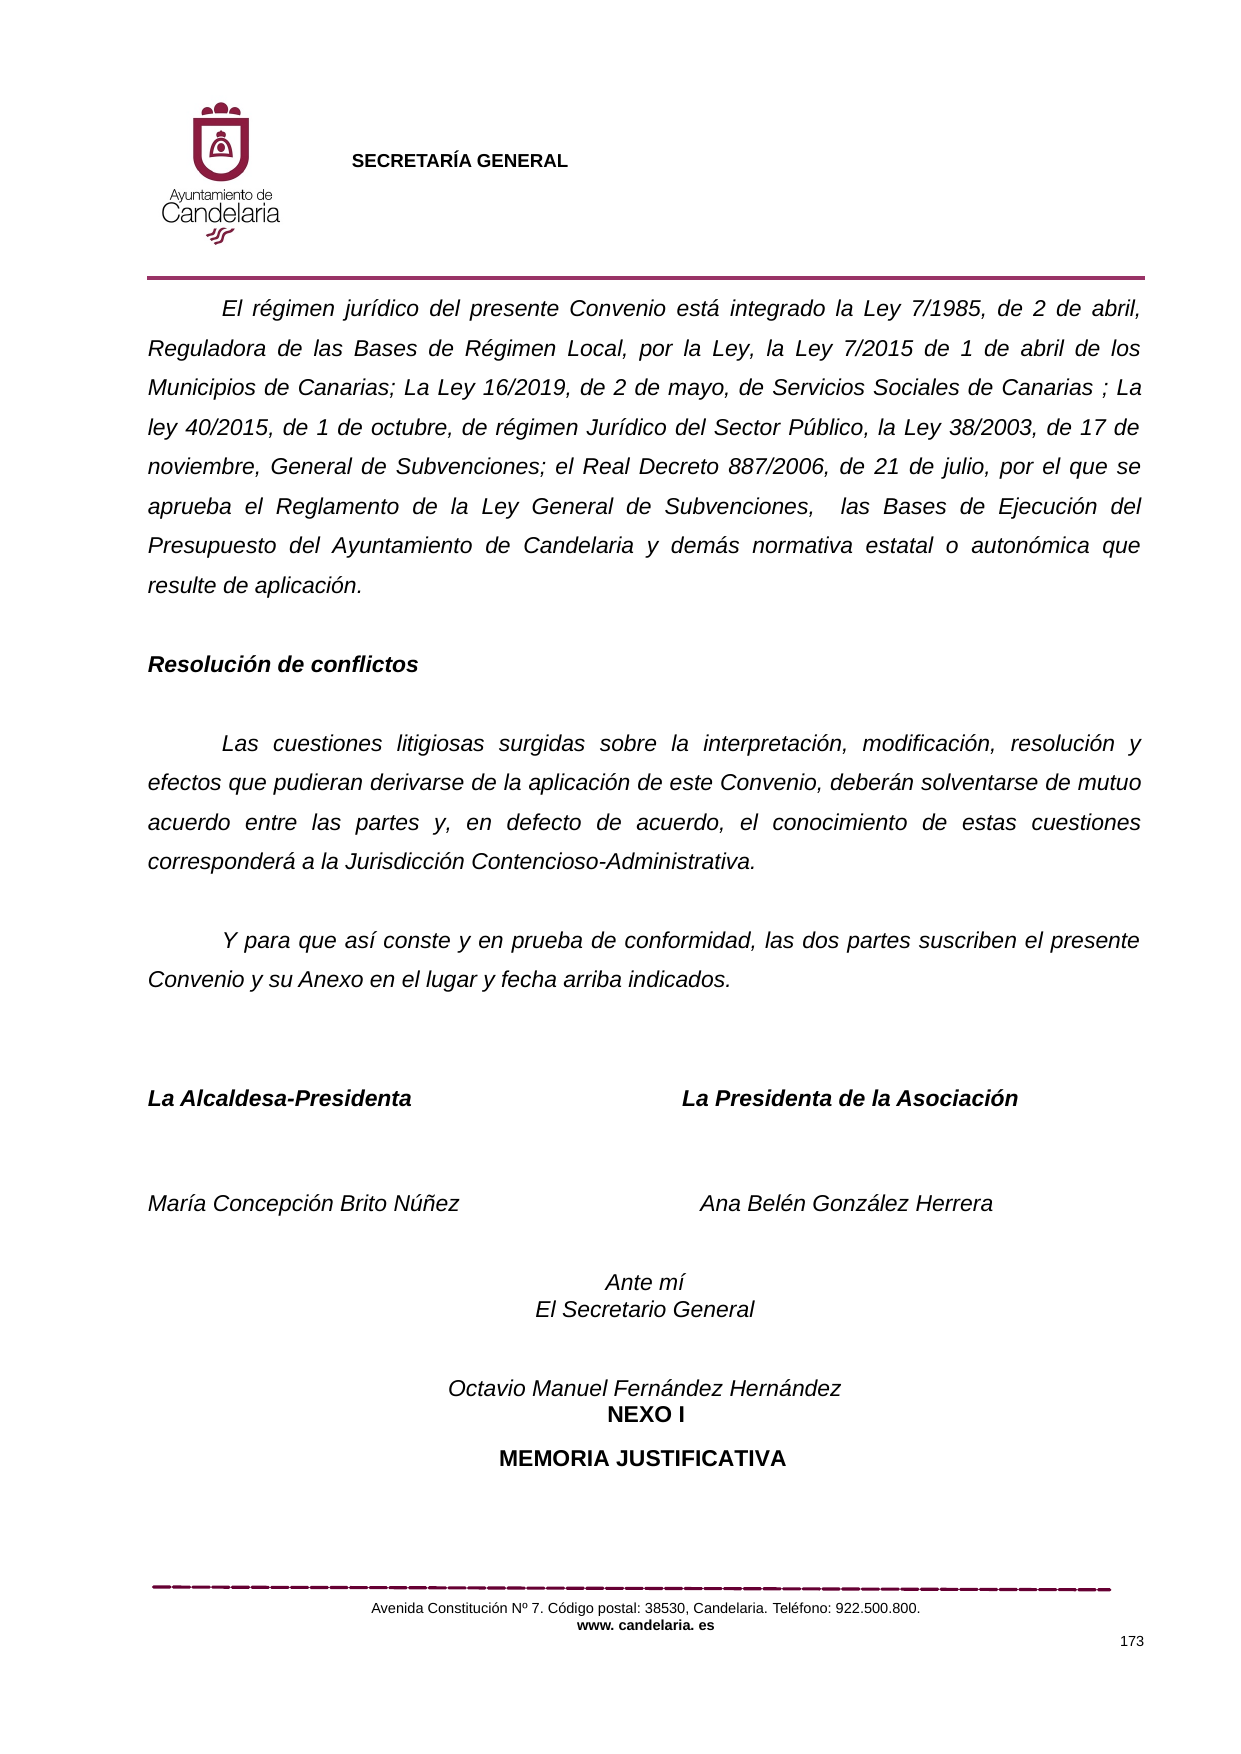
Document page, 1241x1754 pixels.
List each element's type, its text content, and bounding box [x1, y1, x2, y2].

text NEXO I [148, 1401, 1144, 1427]
text El régimen jurídico del presente Convenio está integrado la Ley 7/1985, de 2 de abril, Reguladora de las Bases de Régimen Local, por la Ley, la Ley 7/2015 de 1 de abril de los Municipios de Canarias; La Ley 16/2019, de 2 de mayo, de Servicios Sociales de Canarias ; La ley 40/2015, de 1 de octubre, de régimen Jurídico del Sector Público, la Ley 38/2003, de 17 de noviembre, General de Subvenciones; el Real Decreto 887/2006, de 21 de julio, por el que se aprueba el Reglamento de la Ley General de Subvenciones, las Bases de Ejecución del Presupuesto del Ayuntamiento de Candelaria y demás normativa estatal o autonómica que resulte de aplicación. [148, 295, 1144, 598]
text Resolución de conflictos [148, 651, 1144, 677]
text MEMORIA JUSTIFICATIVA [148, 1445, 1144, 1472]
text La Alcaldesa-Presidenta La Presidenta de la Asociación [148, 1085, 1144, 1111]
text María Concepción Brito Núñez Ana Belén González Herrera [148, 1190, 1144, 1217]
text Octavio Manuel Fernández Hernández [148, 1375, 1144, 1401]
text Ante mí [148, 1269, 1144, 1296]
text Y para que así conste y en prueba de conformidad, las dos partes suscriben el presente Convenio y su Anexo en el lugar y fecha arriba indicados. [148, 927, 1144, 993]
text El Secretario General [148, 1296, 1144, 1322]
text Las cuestiones litigiosas surgidas sobre la interpretación, modificación, resolución y efectos que pudieran derivarse de la aplicación de este Convenio, deberán solventarse de mutuo acuerdo entre las partes y, en defecto de acuerdo, el conocimiento de estas cuestiones corresponderá a la Jurisdicción Contencioso-Administrativa. [148, 729, 1144, 874]
